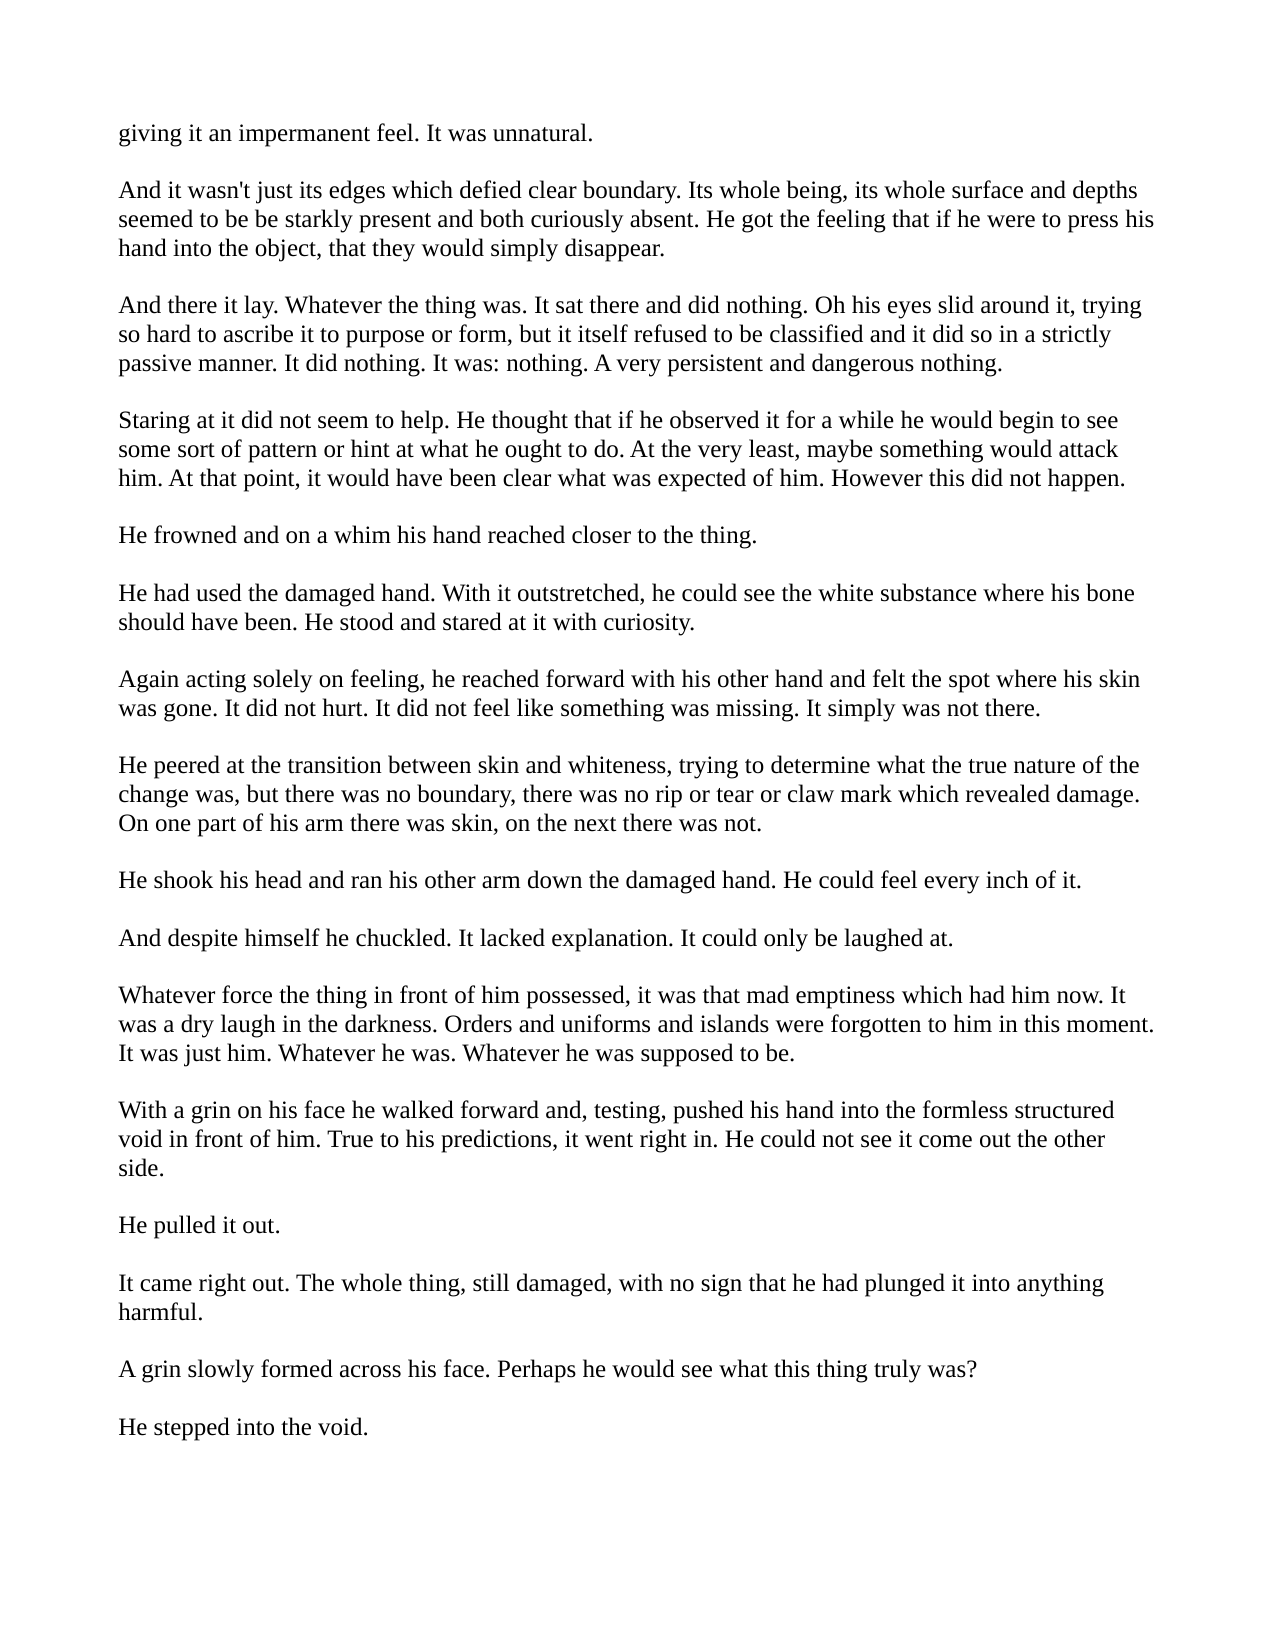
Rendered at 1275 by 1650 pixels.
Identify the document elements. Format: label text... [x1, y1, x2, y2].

text A grin slowly formed across his face. Perhaps he would see what this thing truly was? [118, 1354, 1157, 1383]
text He pulled it out. [118, 1211, 1157, 1239]
text And despite himself he chuckled. It lacked explanation. It could only be laughed at. [118, 923, 1157, 952]
text And it wasn't just its edges which defied clear boundary. Its whole being, its whole surface and depths seemed to be be starkly present and both curiously absent. He got the feeling that if he were to press his hand into the object, that they would simply disappear. [118, 176, 1157, 262]
text It came right out. The whole thing, still damaged, with no sign that he had plunged it into anything harmful. [118, 1268, 1157, 1326]
text He frowned and on a whim his hand reached closer to the thing. [118, 521, 1157, 549]
text Again acting solely on feeling, he reached forward with his other hand and felt the spot where his skin was gone. It did not hurt. It did not feel like something was missing. It simply was not there. [118, 664, 1157, 722]
text He peered at the transition between skin and whiteness, trying to determine what the true nature of the change was, but there was no boundary, there was no rip or tear or claw mark which revealed damage. On one part of his arm there was skin, on the next there was not. [118, 751, 1157, 837]
text And there it lay. Whatever the thing was. It sat there and did nothing. Oh his eyes slid around it, trying so hard to ascribe it to purpose or form, but it itself refused to be classified and it did so in a strictly passive manner. It did nothing. It was: nothing. A very persistent and dangerous nothing. [118, 291, 1157, 377]
text He stepped into the void. [118, 1412, 1157, 1441]
text With a grin on his face he walked forward and, testing, pushed his hand into the formless structured void in front of him. True to his predictions, it went right in. He could not see it come out the other side. [118, 1096, 1157, 1182]
text Staring at it did not seem to help. He thought that if he observed it for a while he would begin to see some sort of pattern or hint at what he ought to do. At the very least, maybe something would attack him. At that point, it would have been clear what was expected of him. However this did not happen. [118, 406, 1157, 492]
text He shook his head and ran his other arm down the damaged hand. He could feel every inch of it. [118, 866, 1157, 894]
text giving it an impermanent feel. It was unnatural. [118, 118, 1157, 147]
text He had used the damaged hand. With it outstretched, he could see the white substance where his bone should have been. He stood and stared at it with curiosity. [118, 578, 1157, 636]
text Whatever force the thing in front of him possessed, it was that mad emptiness which had him now. It was a dry laugh in the darkness. Orders and uniforms and islands were forgotten to him in this moment. It was just him. Whatever he was. Whatever he was supposed to be. [118, 981, 1157, 1067]
